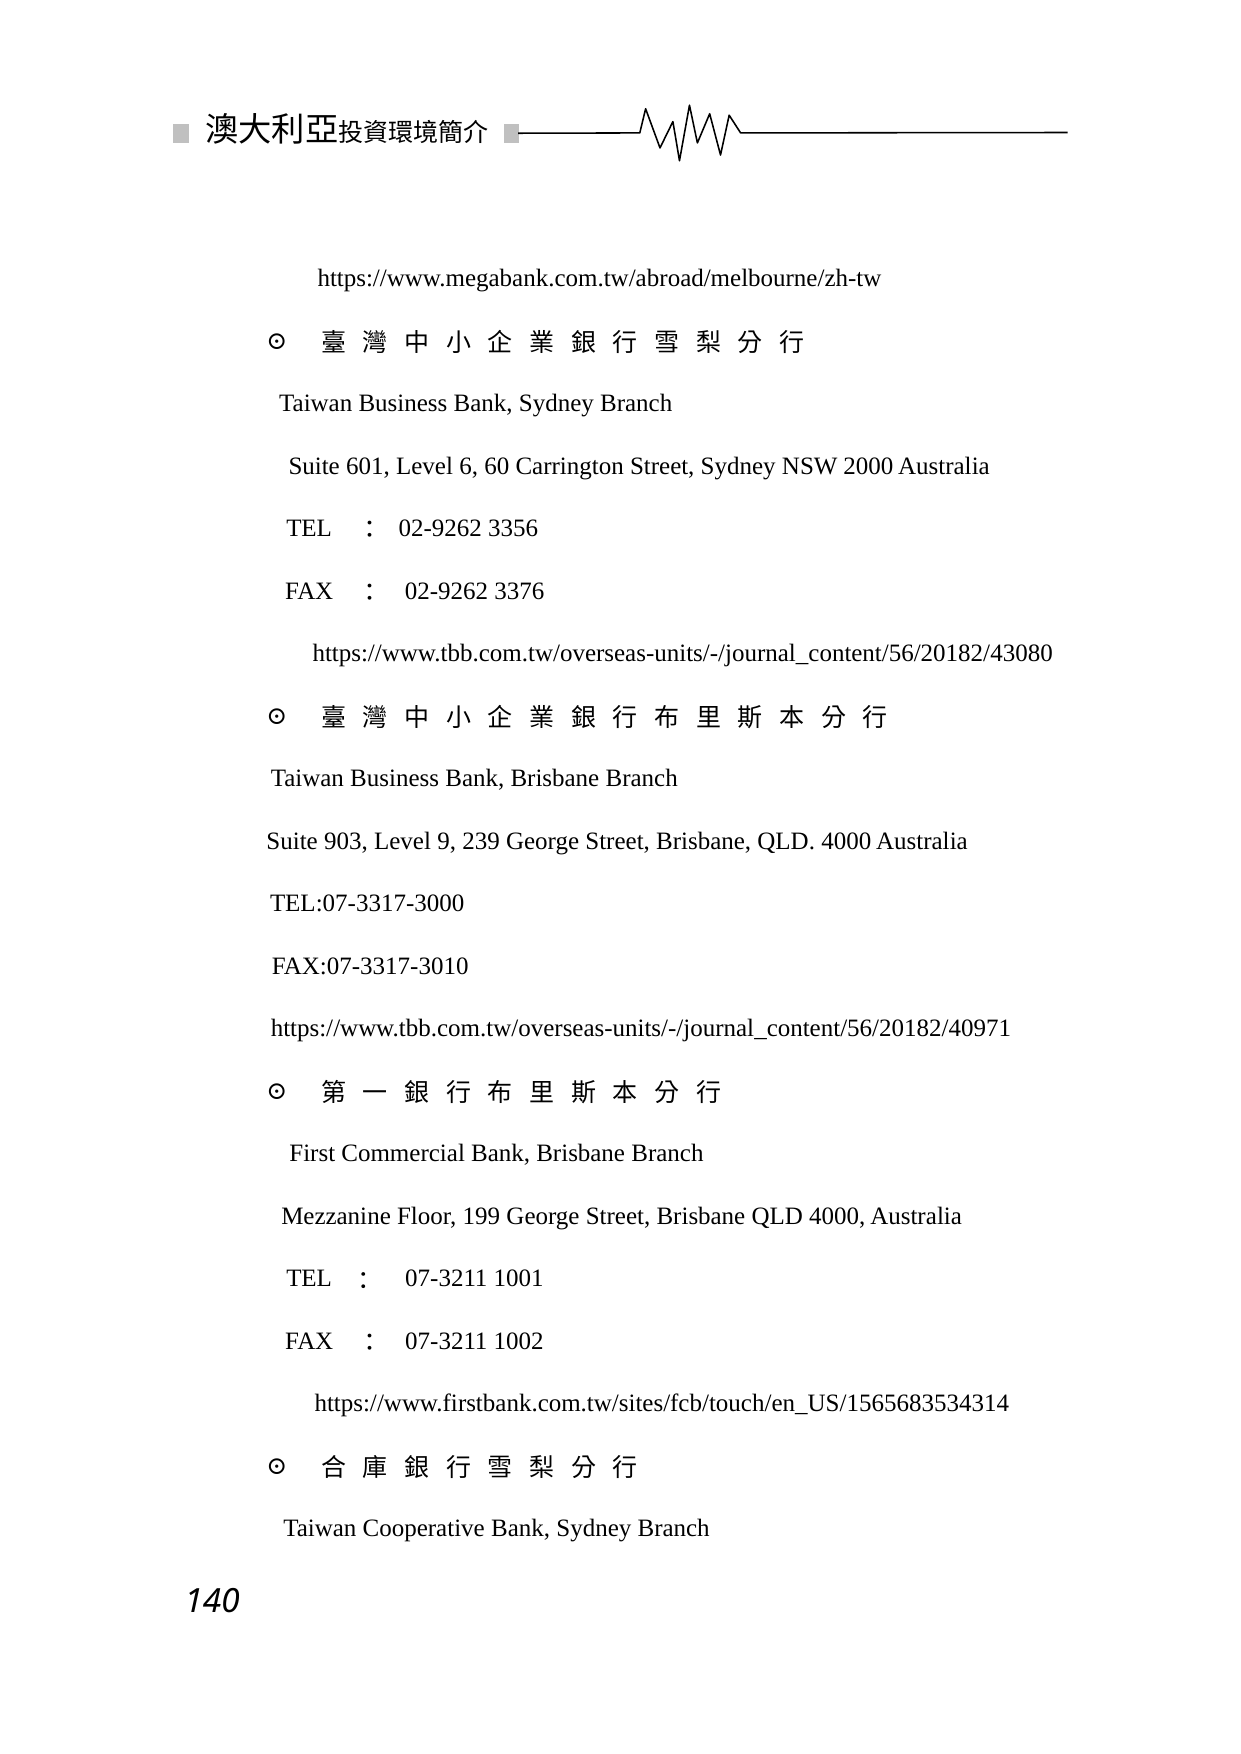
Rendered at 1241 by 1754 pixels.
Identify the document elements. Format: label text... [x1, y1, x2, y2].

text ⊙ 臺灣中小企業銀行布里斯本分行 [232, 674, 1058, 736]
text FAX：07-3211 1002 [232, 1299, 1058, 1361]
text https://www.megabank.com.tw/abroad/melbourne/zh-tw [269, 236, 1058, 299]
text FAX：02-9262 3376 [232, 549, 1058, 611]
text First Commercial Bank, Brisbane Branch [232, 1111, 1058, 1174]
text Suite 601, Level 6, 60 Carrington Street, Sydney NSW 2000 Australia [232, 424, 1058, 486]
text Mezzanine Floor, 199 George Street, Brisbane QLD 4000, Australia [232, 1174, 1058, 1236]
text ⊙ 臺灣中小企業銀行雪梨分行 [232, 299, 1058, 361]
text FAX:07-3317-3010 [256, 924, 1058, 986]
text TEL：02-9262 3356 [232, 486, 1058, 549]
text Taiwan Business Bank, Sydney Branch [232, 361, 1058, 424]
text Taiwan Cooperative Bank, Sydney Branch [232, 1486, 1058, 1549]
text TEL:07-3317-3000 [256, 861, 1058, 924]
text ⊙ 合庫銀行雪梨分行 [232, 1424, 1058, 1486]
text https://www.tbb.com.tw/overseas-units/-/journal_content/56/20182/43080 [269, 611, 1058, 674]
text https://www.tbb.com.tw/overseas-units/-/journal_content/56/20182/40971 [256, 986, 1058, 1049]
text TEL：07-3211 1001 [232, 1236, 1058, 1299]
text https://www.firstbank.com.tw/sites/fcb/touch/en_US/1565683534314 [269, 1361, 1058, 1424]
text Taiwan Business Bank, Brisbane Branch [256, 736, 1058, 799]
text ⊙ 第一銀行布里斯本分行 [232, 1049, 1058, 1111]
text Suite 903, Level 9, 239 George Street, Brisbane, QLD. 4000 Australia [256, 799, 1058, 861]
